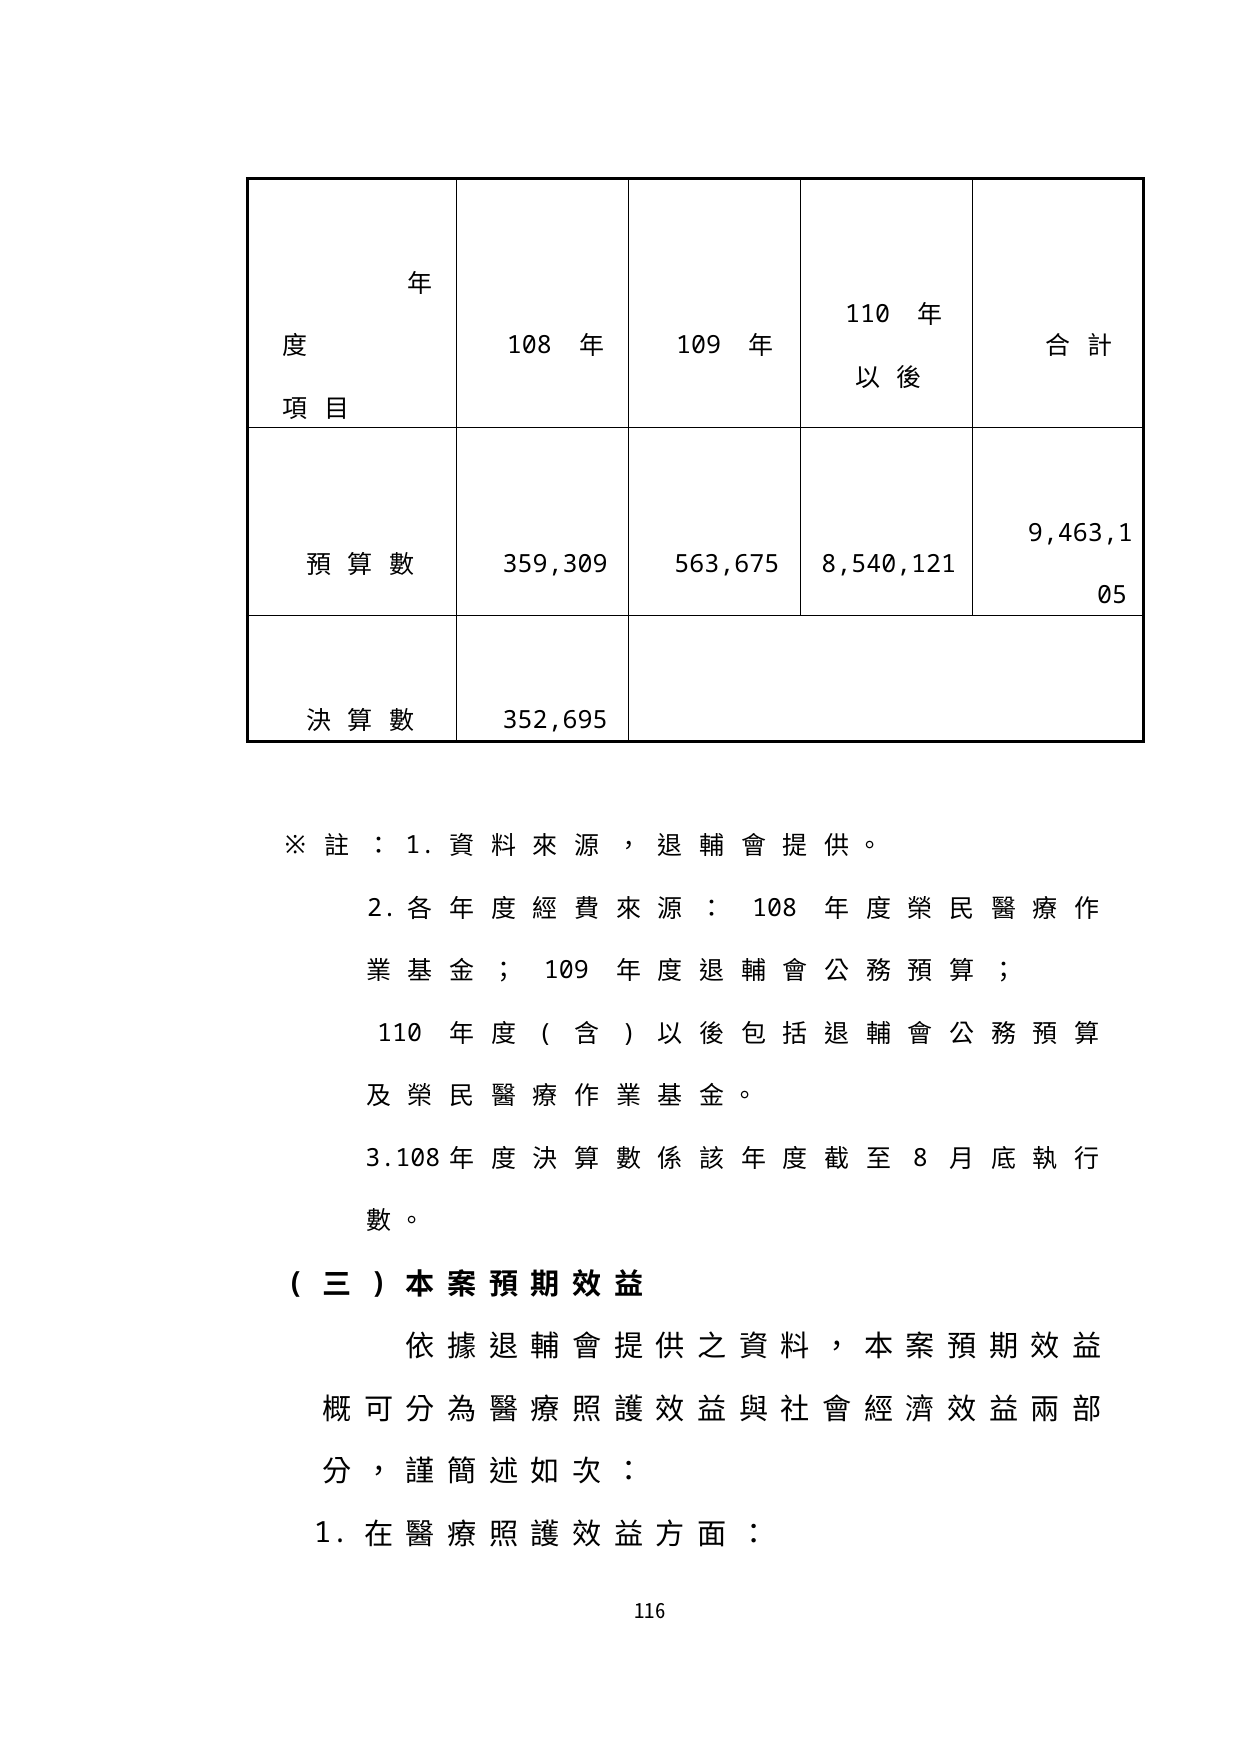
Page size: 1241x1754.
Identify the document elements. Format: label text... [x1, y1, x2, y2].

table_cell 352,695 [457, 616, 628, 740]
table_header 年度 項目 [249, 180, 456, 427]
table_cell 359,309 [457, 428, 628, 615]
table_header 109年 [629, 180, 800, 427]
text 2.各年度經費來源：108年度榮民醫療作業基金；109年度退輔會公務預算； 110年度(含)以後包括退輔會公務預算及榮民醫療作業基金。 [233, 865, 1131, 1115]
table_cell 563,675 [629, 428, 800, 615]
table_cell 9,463,105 [973, 428, 1142, 615]
table_header 合計 [973, 180, 1142, 427]
text 3.108年度決算數係該年度截至8月底執行數。 [233, 1115, 1131, 1240]
text 依據退輔會提供之資料，本案預期效益概可分為醫療照護效益與社會經濟效益兩部分，謹簡述如次： [224, 1302, 1108, 1490]
table_cell 預算數 [249, 428, 456, 615]
table_header 110年以後 [801, 180, 972, 427]
text 1.在醫療照護效益方面： [234, 1490, 1108, 1552]
text ※註：1.資料來源，退輔會提供。 [235, 802, 1108, 865]
table_cell 8,540,121 [801, 428, 972, 615]
text (三)本案預期效益 [250, 1240, 1108, 1302]
table_cell [629, 616, 1142, 740]
table_cell 決算數 [249, 616, 456, 740]
table_header 108年 [457, 180, 628, 427]
